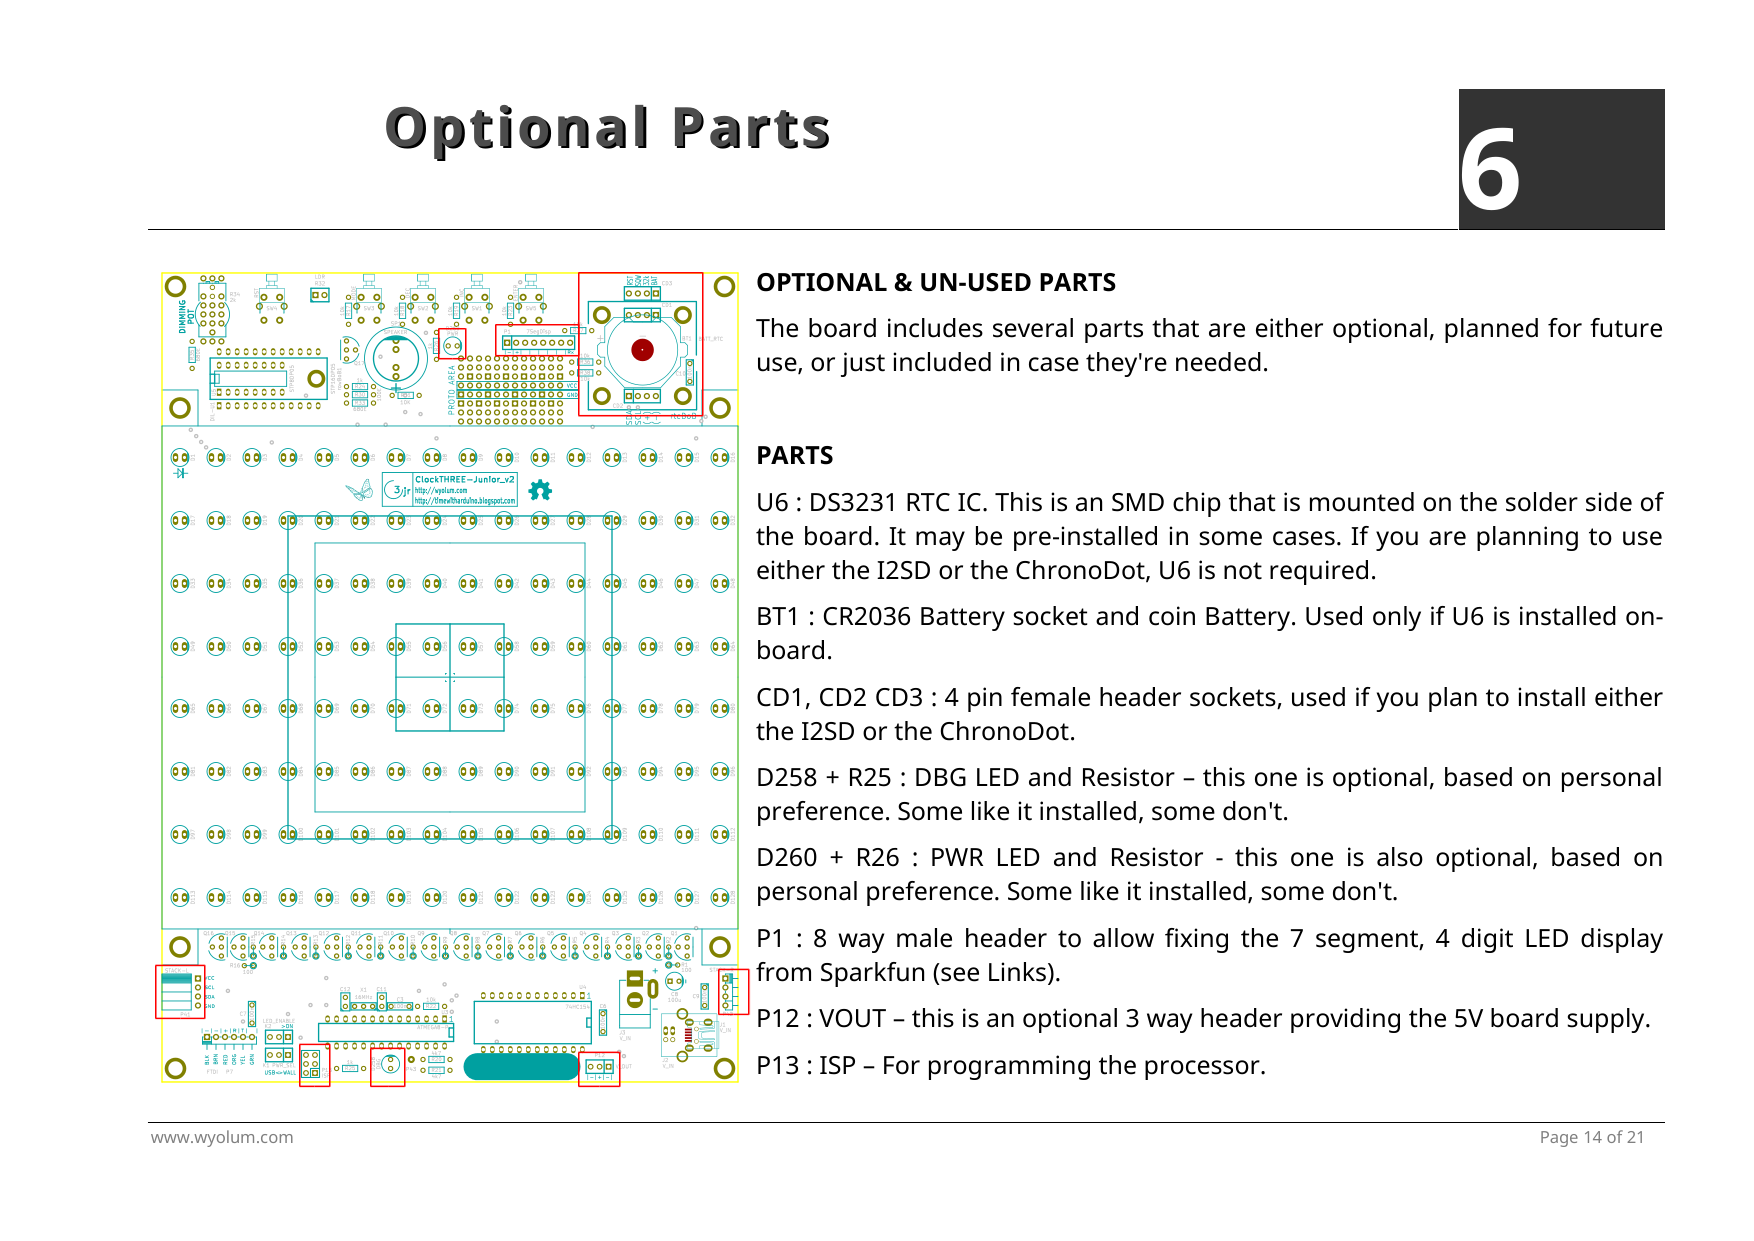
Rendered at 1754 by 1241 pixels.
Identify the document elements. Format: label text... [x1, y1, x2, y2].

picture [153, 265, 751, 1090]
table_cell [354, 183, 1458, 229]
table_header [148, 89, 354, 183]
table_header [751, 265, 756, 1090]
table_header [148, 265, 153, 1090]
table_cell [148, 183, 354, 229]
table_header OPTIONAL & UN-USED PARTS The board includes several parts that are either optional, planned for future use, or just included in case they're needed. PARTS U6 : DS3231 RTC IC. This is an SMD chip that is mounted on the solder side of the board. It may be pre-installed in some cases. If you are planning to use either the I2SD or the ChronoDot, U6 is not required. BT1 : CR2036 Battery socket and coin Battery. Used only if U6 is installed on-board. CD1, CD2 CD3 : 4 pin female header sockets, used if you plan to install either the I2SD or the ChronoDot. D258 + R25 : DBG LED and Resistor – this one is optional, based on personal preference. Some like it installed, some don't. D260 + R26 : PWR LED and Resistor - this one is also optional, based on personal preference. Some like it installed, some don't. P1 : 8 way male header to allow fixing the 7 segment, 4 digit LED display from Sparkfun (see Links). P12 : VOUT – this is an optional 3 way header providing the 5V board supply. P13 : ISP – For programming the processor. [756, 265, 1665, 1090]
table_header 6 [1459, 89, 1665, 229]
table_header Optional Parts [354, 89, 1458, 183]
